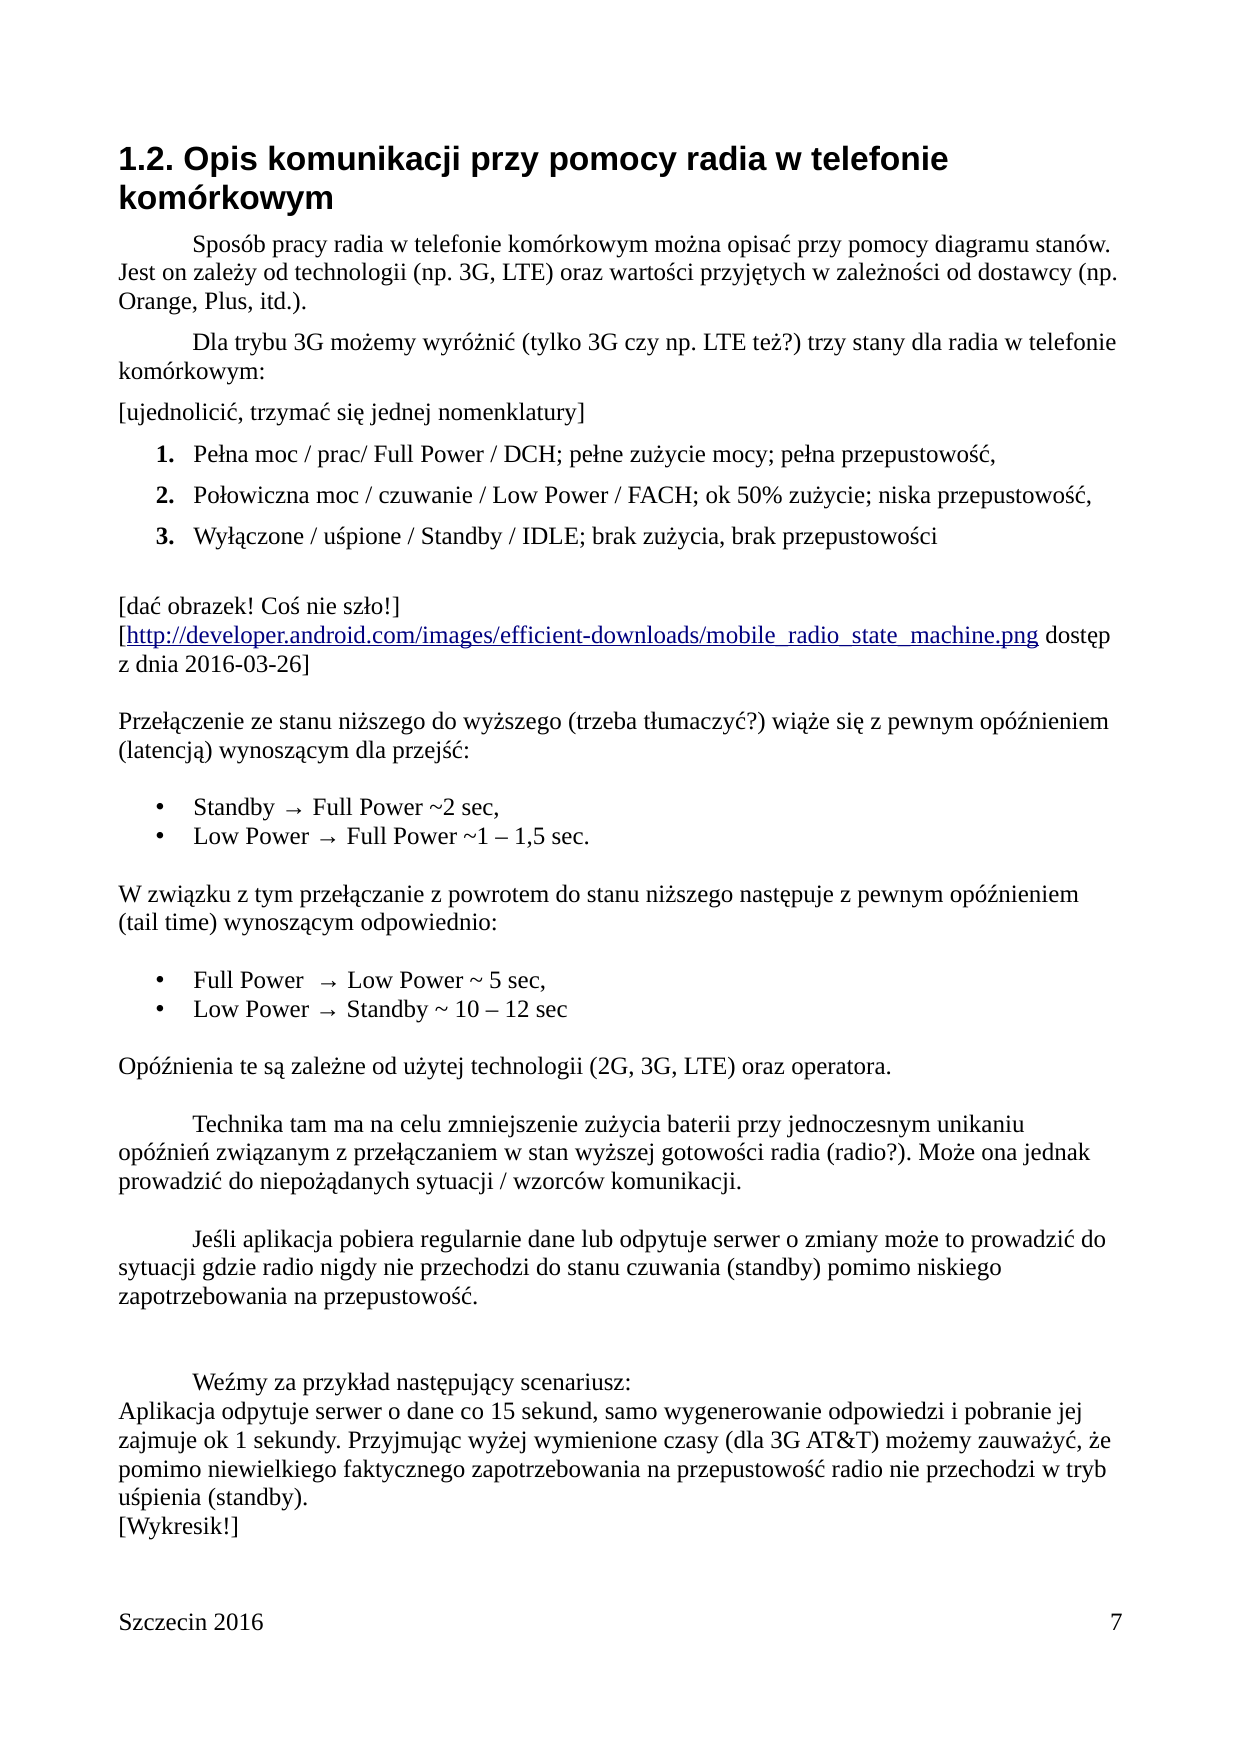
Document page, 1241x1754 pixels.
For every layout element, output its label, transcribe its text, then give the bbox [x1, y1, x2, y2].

subtitle Low Power → Full Power ~1 – 1,5 sec. [156, 821, 1122, 850]
subtitle Low Power → Standby ~ 10 – 12 sec [156, 994, 1122, 1022]
list Wyłączone / uśpione / Standby / IDLE; brak zużycia, brak przepustowości [156, 521, 1122, 550]
list Połowiczna moc / czuwanie / Low Power / FACH; ok 50% zużycie; niska przepustowość, [156, 480, 1122, 509]
text [ujednolicić, trzymać się jednej nomenklatury] [118, 397, 1122, 426]
subtitle 1.2. Opis komunikacji przy pomocy radia w telefonie komórkowym [118, 139, 1122, 216]
subtitle Opóźnienia te są zależne od użytej technologii (2G, 3G, LTE) oraz operatora. [118, 1051, 1122, 1080]
text Sposób pracy radia w telefonie komórkowym można opisać przy pomocy diagramu stanów. Jest on zależy od technologii (np. 3G, LTE) oraz wartości przyjętych w zależności od dostawcy (np. Orange, Plus, itd.). [118, 229, 1122, 315]
subtitle Technika tam ma na celu zmniejszenie zużycia baterii przy jednoczesnym unikaniu opóźnień związanym z przełączaniem w stan wyższej gotowości radia (radio?). Może ona jednak prowadzić do niepożądanych sytuacji / wzorców komunikacji. [118, 1109, 1122, 1195]
subtitle W związku z tym przełączanie z powrotem do stanu niższego następuje z pewnym opóźnieniem (tail time) wynoszącym odpowiednio: [118, 879, 1122, 936]
subtitle Jeśli aplikacja pobiera regularnie dane lub odpytuje serwer o zmiany może to prowadzić do sytuacji gdzie radio nigdy nie przechodzi do stanu czuwania (standby) pomimo niskiego zapotrzebowania na przepustowość. [118, 1224, 1122, 1310]
subtitle Full Power → Low Power ~ 5 sec, [156, 965, 1122, 994]
text Dla trybu 3G możemy wyróżnić (tylko 3G czy np. LTE też?) trzy stany dla radia w telefonie komórkowym: [118, 327, 1122, 385]
subtitle [Wykresik!] [118, 1511, 1122, 1540]
subtitle [dać obrazek! Coś nie szło!] [118, 591, 1122, 620]
subtitle Standby → Full Power ~2 sec, [156, 792, 1122, 821]
list Pełna moc / prac/ Full Power / DCH; pełne zużycie mocy; pełna przepustowość, [156, 439, 1122, 467]
subtitle Weźmy za przykład następujący scenariusz: [118, 1367, 1122, 1396]
subtitle Aplikacja odpytuje serwer o dane co 15 sekund, samo wygenerowanie odpowiedzi i pobranie jej zajmuje ok 1 sekundy. Przyjmując wyżej wymienione czasy (dla 3G AT&T) możemy zauważyć, że pomimo niewielkiego faktycznego zapotrzebowania na przepustowość radio nie przechodzi w tryb uśpienia (standby). [118, 1396, 1122, 1511]
subtitle Przełączenie ze stanu niższego do wyższego (trzeba tłumaczyć?) wiąże się z pewnym opóźnieniem (latencją) wynoszącym dla przejść: [118, 706, 1122, 792]
subtitle [http://developer.android.com/images/efficient-downloads/mobile_radio_state_machine.png dostęp z dnia 2016-03-26] [118, 620, 1122, 677]
